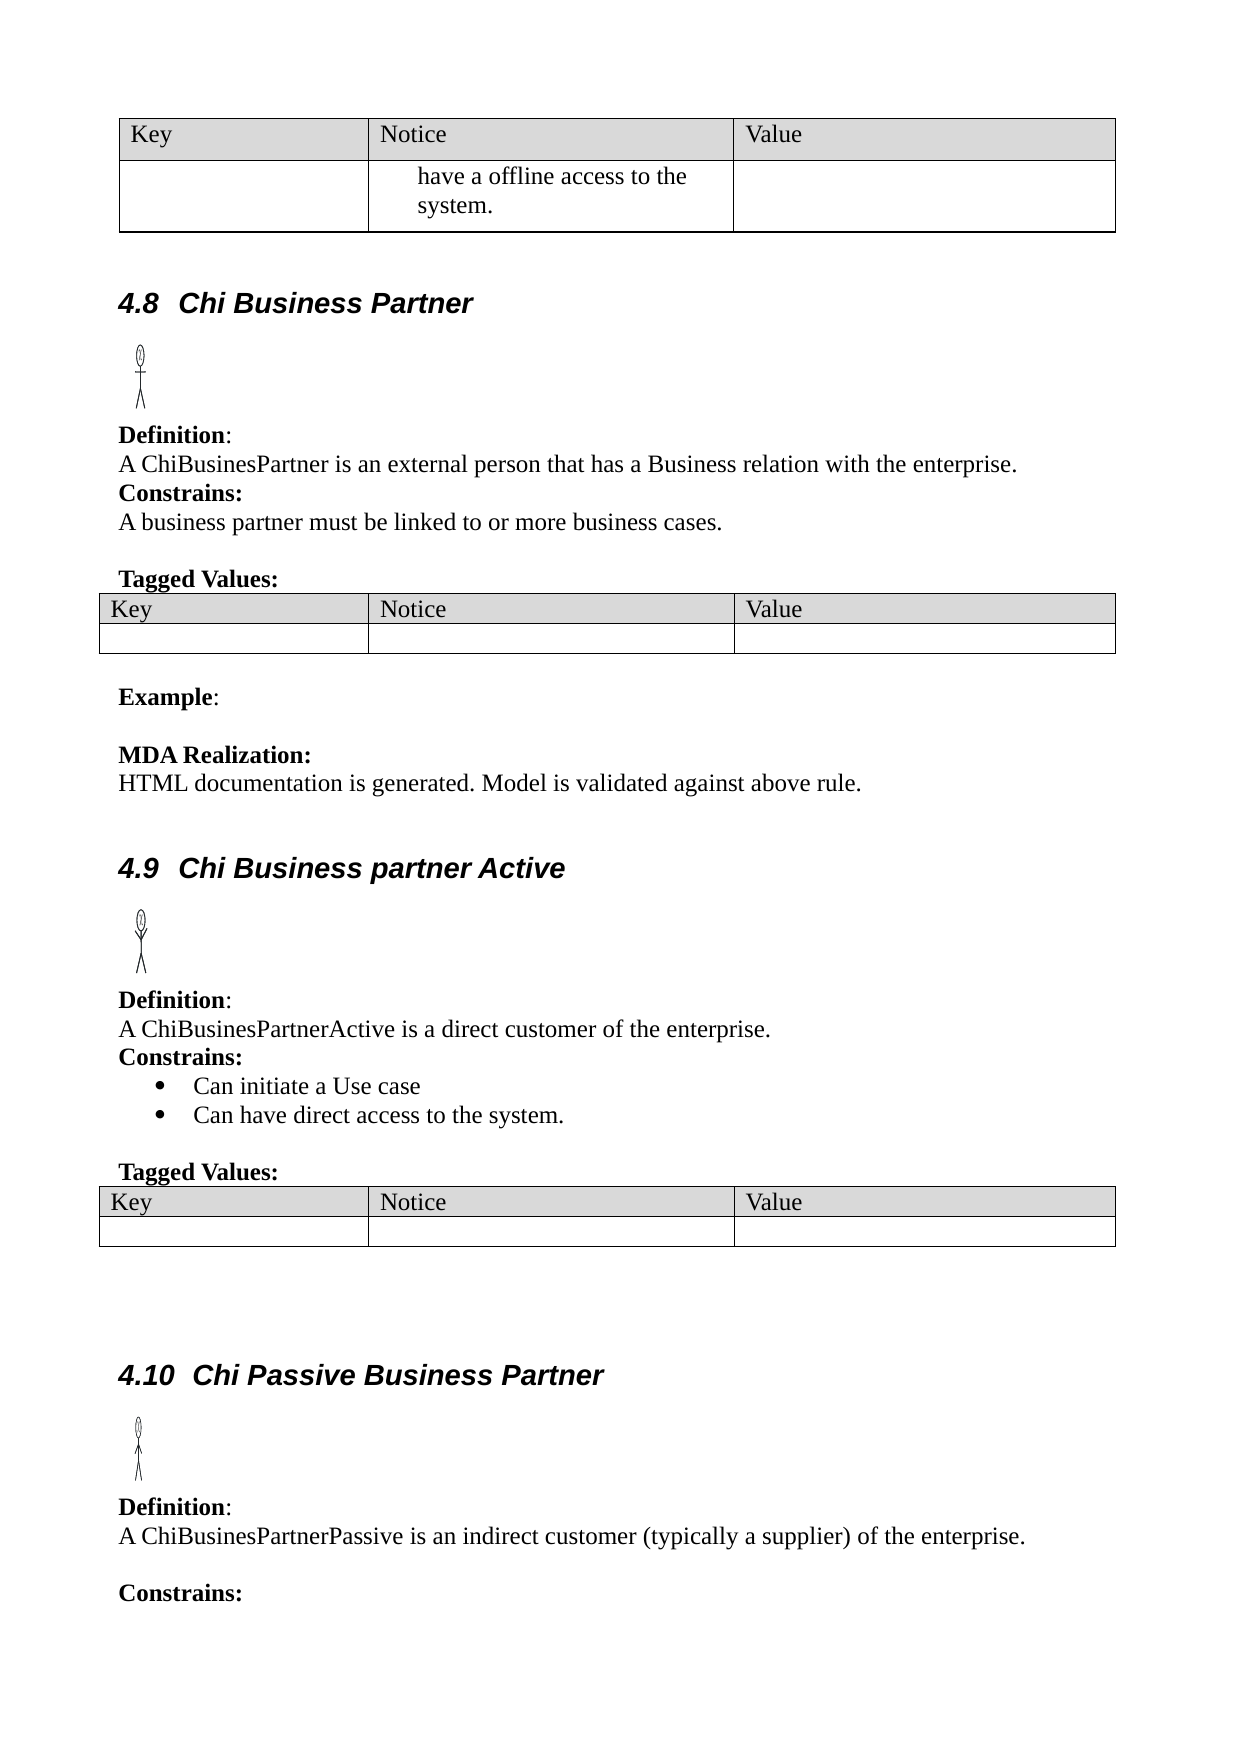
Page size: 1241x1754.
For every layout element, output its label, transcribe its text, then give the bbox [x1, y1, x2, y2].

table_cell [734, 161, 1115, 231]
text Constrains: [118, 1578, 1122, 1607]
text A ChiBusinesPartnerPassive is an indirect customer (typically a supplier) of the enterprise. [118, 1521, 1122, 1550]
text MDA Realization: [118, 740, 1122, 768]
text HTML documentation is generated. Model is validated against above rule. [118, 768, 1122, 797]
table_cell have a offline access to the system. [369, 161, 733, 231]
text Example: [118, 682, 1122, 711]
text A business partner must be linked to or more business cases. [118, 507, 1122, 535]
text Definition: [118, 332, 1122, 449]
table_cell [369, 1217, 734, 1246]
table_cell [369, 624, 734, 652]
table_header Notice [369, 119, 733, 160]
subtitle Chi Business Partner [118, 286, 1122, 320]
text Tagged Values: [118, 564, 1122, 593]
text A ChiBusinesPartnerActive is a direct customer of the enterprise. [118, 1014, 1122, 1042]
text Definition: [118, 985, 1122, 1014]
table_header Key [120, 119, 368, 160]
subtitle Chi Passive Business Partner [118, 1358, 1122, 1392]
table_cell [735, 624, 1115, 652]
text Constrains: [118, 1042, 1122, 1071]
table_header Value [735, 1187, 1115, 1216]
text Tagged Values: [118, 1157, 1122, 1186]
table_cell [100, 1217, 368, 1246]
text A ChiBusinesPartner is an external person that has a Business relation with the enterprise. [118, 449, 1122, 478]
text Constrains: [118, 478, 1122, 507]
table_cell [100, 624, 368, 652]
table_header Value [735, 594, 1115, 623]
table_cell [735, 1217, 1115, 1246]
table_header Notice [369, 594, 734, 623]
subtitle Chi Business partner Active [118, 851, 1122, 884]
table_cell [120, 161, 368, 231]
text Definition: [118, 1492, 1122, 1521]
list Can initiate a Use case [156, 1071, 1122, 1100]
table_header Value [734, 119, 1115, 160]
table_header Key [100, 1187, 368, 1216]
table_header Key [100, 594, 368, 623]
list Can have direct access to the system. [156, 1100, 1122, 1129]
table_header Notice [369, 1187, 734, 1216]
